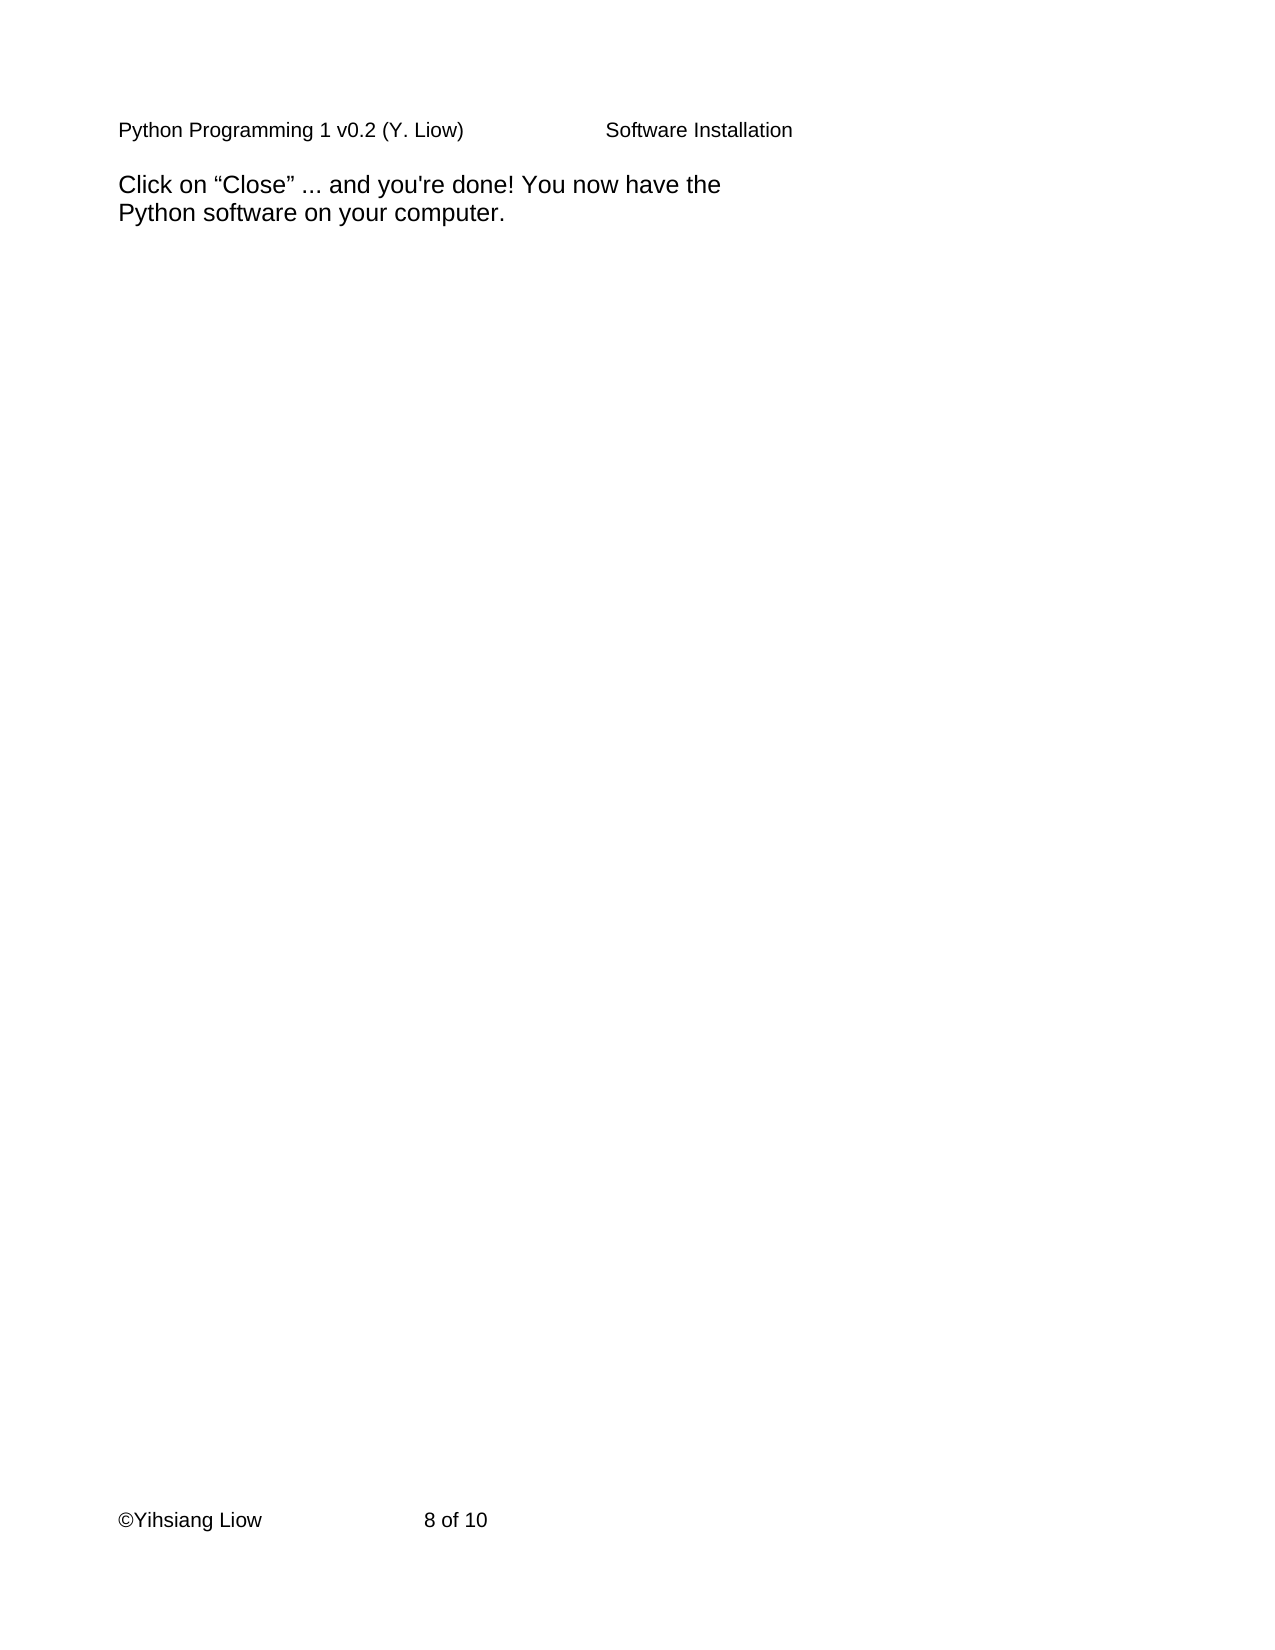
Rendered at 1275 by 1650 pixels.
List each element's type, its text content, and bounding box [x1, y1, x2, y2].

text Click on “Close” ... and you're done! You now have the Python software on your computer. [118, 171, 793, 227]
